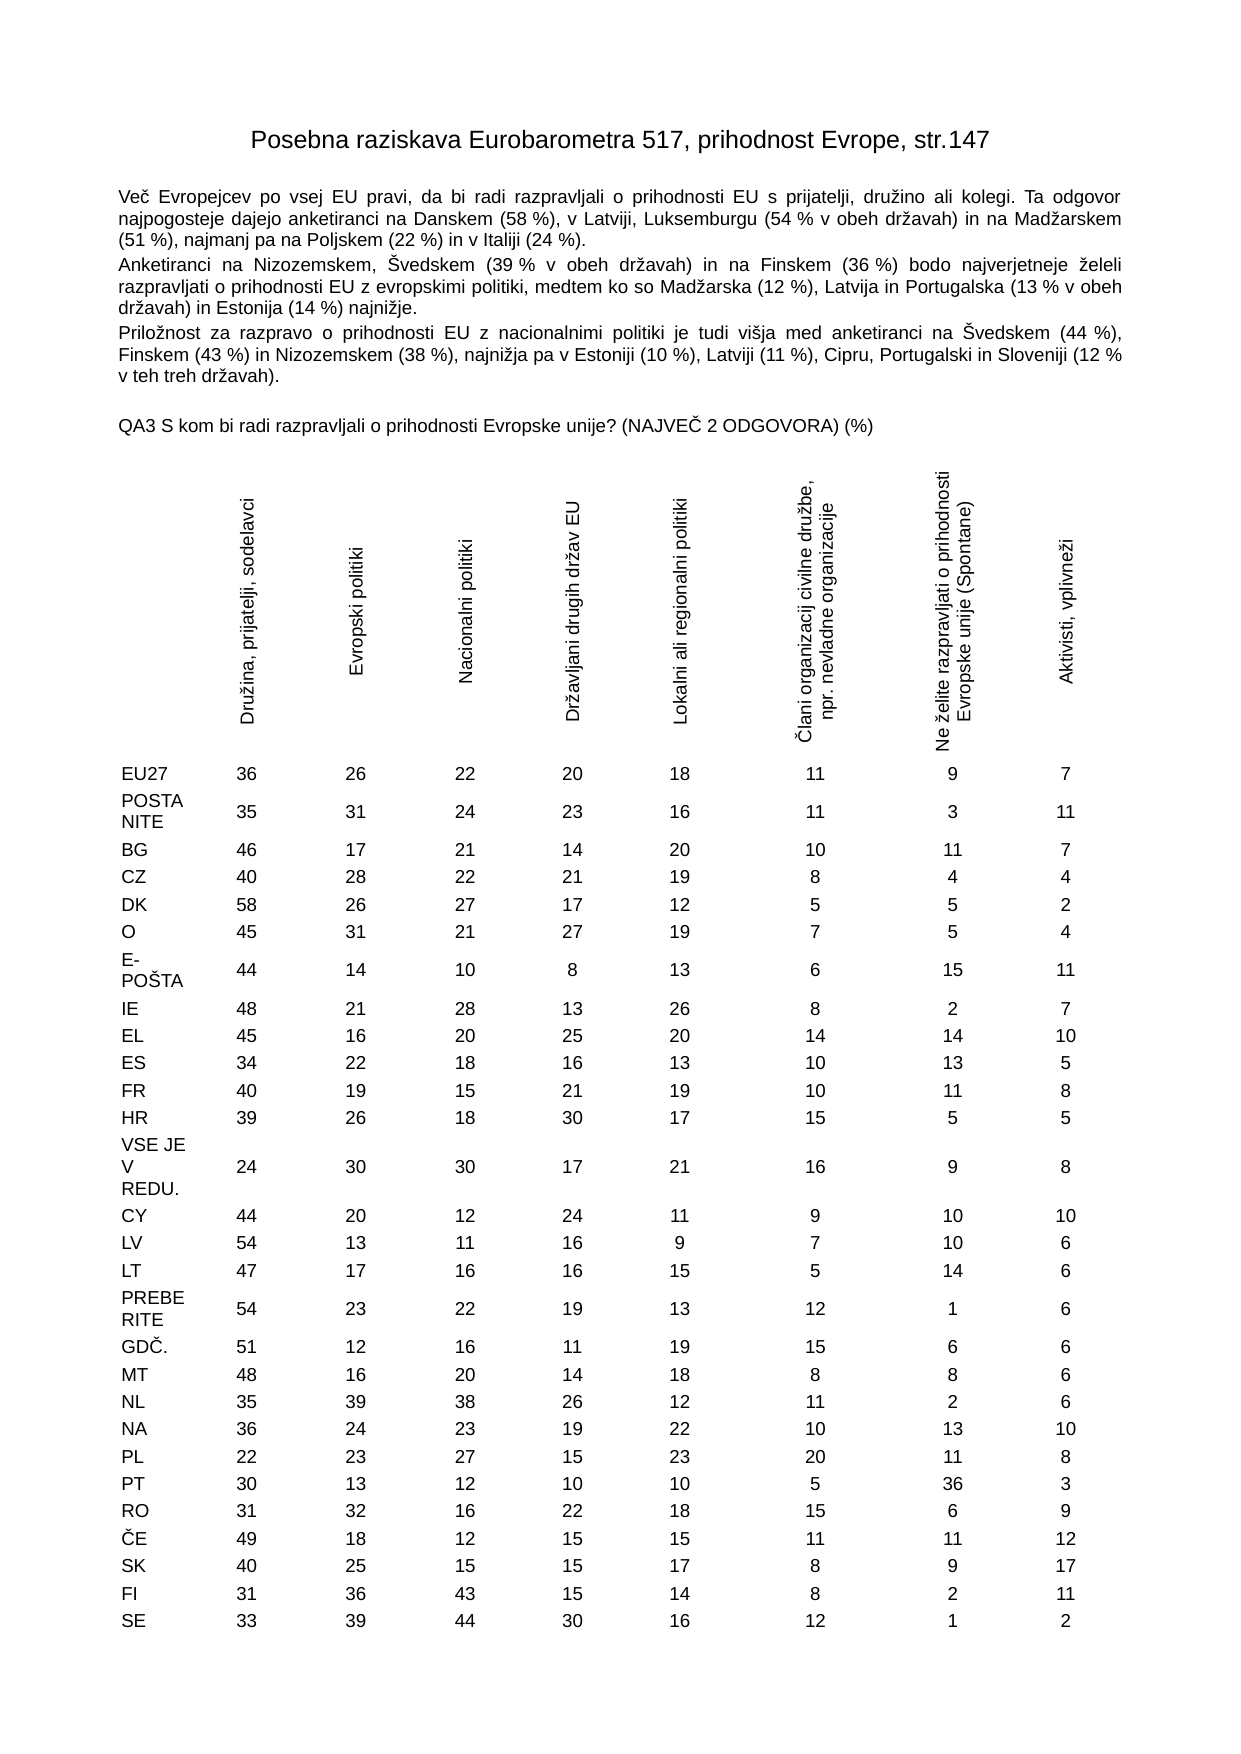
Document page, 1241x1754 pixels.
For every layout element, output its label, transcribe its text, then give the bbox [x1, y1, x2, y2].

table_cell 25 [519, 1022, 625, 1049]
table_cell 16 [519, 1257, 625, 1284]
table_cell 21 [301, 994, 411, 1022]
table_cell 19 [625, 1077, 734, 1104]
table_cell 8 [734, 863, 896, 891]
text Priložnost za razpravo o prihodnosti EU z nacionalnimi politiki je tudi višja med anketiranci na Švedskem (44 %), Finskem (43 %) in Nizozemskem (38 %), najnižja pa v Estoniji (10 %), Latviji (11 %), Cipru, Portugalski in Sloveniji (12 % v teh treh državah). [118, 322, 1122, 387]
table_cell 15 [734, 1104, 896, 1131]
table_cell 10 [896, 1229, 1009, 1257]
table_cell 18 [625, 1498, 734, 1525]
table_cell 14 [896, 1022, 1009, 1049]
table_cell 9 [734, 1202, 896, 1229]
table_cell 18 [301, 1525, 411, 1552]
table_cell 6 [1009, 1360, 1122, 1388]
table_cell 12 [625, 1388, 734, 1415]
table_cell 22 [625, 1415, 734, 1443]
table_cell ČE [118, 1525, 192, 1552]
table_cell 20 [625, 836, 734, 863]
table_cell 19 [301, 1077, 411, 1104]
table_cell 33 [193, 1607, 301, 1634]
table_cell 38 [411, 1388, 519, 1415]
table_cell 11 [411, 1229, 519, 1257]
table_cell 7 [734, 918, 896, 945]
table_cell 22 [519, 1498, 625, 1525]
table_cell 9 [625, 1229, 734, 1257]
table_cell 11 [734, 760, 896, 787]
table_cell 12 [734, 1284, 896, 1333]
table_cell 13 [519, 994, 625, 1022]
table_cell 35 [193, 787, 301, 836]
table_cell 48 [193, 994, 301, 1022]
table_cell 12 [411, 1202, 519, 1229]
table_cell 30 [519, 1607, 625, 1634]
table_cell 27 [519, 918, 625, 945]
table_cell 14 [519, 836, 625, 863]
table_cell 54 [193, 1284, 301, 1333]
table_cell 10 [734, 836, 896, 863]
table_cell 10 [411, 945, 519, 994]
table_cell 2 [896, 994, 1009, 1022]
table_cell 20 [734, 1443, 896, 1470]
table_cell 15 [625, 1257, 734, 1284]
table_cell 14 [896, 1257, 1009, 1284]
table_cell 9 [896, 760, 1009, 787]
table_cell RO [118, 1498, 192, 1525]
table_cell 31 [193, 1498, 301, 1525]
table_cell 2 [1009, 1607, 1122, 1634]
table_header Nacionalni politiki [411, 464, 519, 759]
table_cell 12 [411, 1525, 519, 1552]
table_cell E-POŠTA [118, 945, 192, 994]
table_cell 2 [896, 1580, 1009, 1607]
table_cell NL [118, 1388, 192, 1415]
table_cell 11 [1009, 787, 1122, 836]
table_cell 21 [411, 836, 519, 863]
table_cell 24 [193, 1131, 301, 1202]
table_cell 16 [625, 1607, 734, 1634]
table_cell 16 [625, 787, 734, 836]
table_cell CZ [118, 863, 192, 891]
table_cell 54 [193, 1229, 301, 1257]
table_cell 5 [734, 891, 896, 918]
table_cell 15 [519, 1525, 625, 1552]
table_cell PT [118, 1470, 192, 1497]
table_cell 14 [519, 1360, 625, 1388]
table_cell 40 [193, 1552, 301, 1579]
table_header Evropski politiki [301, 464, 411, 759]
table_cell 15 [734, 1333, 896, 1360]
table_cell SE [118, 1607, 192, 1634]
table_cell BG [118, 836, 192, 863]
table_cell 20 [411, 1022, 519, 1049]
table_cell 13 [301, 1470, 411, 1497]
table_cell 23 [411, 1415, 519, 1443]
table_cell 11 [734, 787, 896, 836]
table_cell 36 [193, 760, 301, 787]
table_cell 1 [896, 1607, 1009, 1634]
table_cell 28 [411, 994, 519, 1022]
table_cell 16 [519, 1049, 625, 1077]
table_cell 17 [625, 1552, 734, 1579]
table_cell 15 [519, 1580, 625, 1607]
table_cell 12 [301, 1333, 411, 1360]
table_cell FR [118, 1077, 192, 1104]
table_cell MT [118, 1360, 192, 1388]
table_cell 27 [411, 1443, 519, 1470]
table_cell 12 [625, 891, 734, 918]
table_header Lokalni ali regionalni politiki [625, 464, 734, 759]
table_cell 8 [1009, 1443, 1122, 1470]
table_cell 44 [193, 1202, 301, 1229]
table_cell 10 [1009, 1415, 1122, 1443]
table_cell HR [118, 1104, 192, 1131]
table_cell 8 [1009, 1077, 1122, 1104]
table_cell 11 [734, 1525, 896, 1552]
table_cell FI [118, 1580, 192, 1607]
table_cell 16 [411, 1333, 519, 1360]
table_cell 1 [896, 1284, 1009, 1333]
table_cell 24 [301, 1415, 411, 1443]
table_cell VSE JE V REDU. [118, 1131, 192, 1202]
table_cell 7 [1009, 836, 1122, 863]
text Anketiranci na Nizozemskem, Švedskem (39 % v obeh državah) in na Finskem (36 %) bodo najverjetneje želeli razpravljati o prihodnosti EU z evropskimi politiki, medtem ko so Madžarska (12 %), Latvija in Portugalska (13 % v obeh državah) in Estonija (14 %) najnižje. [118, 254, 1122, 319]
table_header Člani organizacij civilne družbe, npr. nevladne organizacije [734, 464, 896, 759]
table_cell 6 [896, 1498, 1009, 1525]
table_cell 2 [896, 1388, 1009, 1415]
table_cell EU27 [118, 760, 192, 787]
table_cell 51 [193, 1333, 301, 1360]
table_header Družina, prijatelji, sodelavci [193, 464, 301, 759]
table_header Državljani drugih držav EU [519, 464, 625, 759]
table_cell 18 [411, 1104, 519, 1131]
table_cell 17 [519, 1131, 625, 1202]
table_cell NA [118, 1415, 192, 1443]
table_cell 5 [896, 1104, 1009, 1131]
table_cell 16 [301, 1022, 411, 1049]
table_cell 11 [734, 1388, 896, 1415]
table_cell 49 [193, 1525, 301, 1552]
text QA3 S kom bi radi razpravljali o prihodnosti Evropske unije? (NAJVEČ 2 ODGOVORA) (%) [118, 414, 1122, 436]
table_cell 6 [1009, 1229, 1122, 1257]
table_cell 11 [896, 1443, 1009, 1470]
table_cell 46 [193, 836, 301, 863]
table_cell IE [118, 994, 192, 1022]
table_cell 5 [1009, 1049, 1122, 1077]
table_cell 27 [411, 891, 519, 918]
table_cell 14 [301, 945, 411, 994]
table_cell 45 [193, 1022, 301, 1049]
table_cell 17 [301, 1257, 411, 1284]
table_cell 12 [734, 1607, 896, 1634]
table_cell 5 [734, 1470, 896, 1497]
table_cell 13 [625, 1049, 734, 1077]
table_cell 58 [193, 891, 301, 918]
table_cell CY [118, 1202, 192, 1229]
table_cell EL [118, 1022, 192, 1049]
text Več Evropejcev po vsej EU pravi, da bi radi razpravljali o prihodnosti EU s prijatelji, družino ali kolegi. Ta odgovor najpogosteje dajejo anketiranci na Danskem (58 %), v Latviji, Luksemburgu (54 % v obeh državah) in na Madžarskem (51 %), najmanj pa na Poljskem (22 %) in v Italiji (24 %). [118, 186, 1122, 251]
table_cell 16 [734, 1131, 896, 1202]
table_cell 8 [519, 945, 625, 994]
table_cell 20 [519, 760, 625, 787]
table_cell 13 [896, 1415, 1009, 1443]
table_cell 11 [896, 1077, 1009, 1104]
table_cell 26 [301, 891, 411, 918]
table_cell 11 [1009, 1580, 1122, 1607]
table_cell 35 [193, 1388, 301, 1415]
table_cell 10 [1009, 1202, 1122, 1229]
table_cell 30 [193, 1470, 301, 1497]
table_cell 10 [734, 1049, 896, 1077]
table_cell 8 [1009, 1131, 1122, 1202]
table_cell 8 [734, 994, 896, 1022]
table_cell 8 [734, 1552, 896, 1579]
table_cell 36 [301, 1580, 411, 1607]
table_header Aktivisti, vplivneži [1009, 464, 1122, 759]
table_cell LV [118, 1229, 192, 1257]
table_cell 20 [411, 1360, 519, 1388]
table_cell 6 [1009, 1284, 1122, 1333]
table_cell 16 [411, 1257, 519, 1284]
table_cell 19 [519, 1415, 625, 1443]
table_cell PL [118, 1443, 192, 1470]
table_cell 22 [301, 1049, 411, 1077]
table_cell 19 [625, 1333, 734, 1360]
table_cell 16 [411, 1498, 519, 1525]
table_cell SK [118, 1552, 192, 1579]
table_cell 15 [734, 1498, 896, 1525]
table_cell 30 [301, 1131, 411, 1202]
table_cell 8 [734, 1360, 896, 1388]
table_cell 15 [896, 945, 1009, 994]
table_cell 22 [193, 1443, 301, 1470]
table_cell 6 [1009, 1333, 1122, 1360]
table_cell 21 [519, 1077, 625, 1104]
table_cell 47 [193, 1257, 301, 1284]
table_cell 5 [734, 1257, 896, 1284]
table_cell 36 [896, 1470, 1009, 1497]
table_cell 10 [734, 1077, 896, 1104]
table_header [118, 464, 192, 759]
table_cell 26 [625, 994, 734, 1022]
table_cell 28 [301, 863, 411, 891]
table_cell 40 [193, 1077, 301, 1104]
table_cell 15 [411, 1552, 519, 1579]
table_cell 5 [896, 918, 1009, 945]
table_cell 6 [896, 1333, 1009, 1360]
table_cell 31 [301, 918, 411, 945]
table_cell 5 [1009, 1104, 1122, 1131]
table_cell 15 [519, 1552, 625, 1579]
table_cell 13 [625, 1284, 734, 1333]
table_cell 8 [896, 1360, 1009, 1388]
table_cell 26 [301, 1104, 411, 1131]
table_cell 24 [411, 787, 519, 836]
table_cell 26 [519, 1388, 625, 1415]
table_cell 16 [301, 1360, 411, 1388]
table_cell GDČ. [118, 1333, 192, 1360]
table_cell 24 [519, 1202, 625, 1229]
table_cell 10 [625, 1470, 734, 1497]
table_cell 5 [896, 891, 1009, 918]
table_cell 20 [625, 1022, 734, 1049]
table_cell 32 [301, 1498, 411, 1525]
table_cell 20 [301, 1202, 411, 1229]
table_cell 39 [193, 1104, 301, 1131]
table_cell 25 [301, 1552, 411, 1579]
table_cell ES [118, 1049, 192, 1077]
table_cell 19 [625, 918, 734, 945]
table_cell 40 [193, 863, 301, 891]
table_cell 12 [411, 1470, 519, 1497]
table_cell 17 [625, 1104, 734, 1131]
table_cell 15 [519, 1443, 625, 1470]
table_cell 39 [301, 1607, 411, 1634]
table_cell 34 [193, 1049, 301, 1077]
table_cell 3 [1009, 1470, 1122, 1497]
table_cell 48 [193, 1360, 301, 1388]
table_cell 15 [625, 1525, 734, 1552]
table_cell 11 [625, 1202, 734, 1229]
table_cell 17 [301, 836, 411, 863]
table_cell 19 [625, 863, 734, 891]
table_cell 6 [734, 945, 896, 994]
table_cell 43 [411, 1580, 519, 1607]
table_cell 3 [896, 787, 1009, 836]
table_cell 18 [625, 760, 734, 787]
table_cell 45 [193, 918, 301, 945]
table_header Ne želite razpravljati o prihodnosti Evropske unije (Spontane) [896, 464, 1009, 759]
table_cell 18 [625, 1360, 734, 1388]
table_cell 10 [734, 1415, 896, 1443]
table_cell 26 [301, 760, 411, 787]
table_cell 9 [896, 1131, 1009, 1202]
table_cell 21 [411, 918, 519, 945]
table_cell 6 [1009, 1388, 1122, 1415]
table_cell 30 [519, 1104, 625, 1131]
table_cell 10 [896, 1202, 1009, 1229]
table_cell 7 [1009, 994, 1122, 1022]
table_cell PREBERITE [118, 1284, 192, 1333]
table_cell 14 [625, 1580, 734, 1607]
table_cell 13 [625, 945, 734, 994]
table_cell 8 [734, 1580, 896, 1607]
table_cell O [118, 918, 192, 945]
table_cell 10 [519, 1470, 625, 1497]
table_cell 17 [1009, 1552, 1122, 1579]
table_cell 10 [1009, 1022, 1122, 1049]
table_cell 9 [1009, 1498, 1122, 1525]
table_cell 13 [896, 1049, 1009, 1077]
table_cell 19 [519, 1284, 625, 1333]
table_cell 31 [193, 1580, 301, 1607]
table_cell DK [118, 891, 192, 918]
table_cell 16 [519, 1229, 625, 1257]
table_cell POSTANITE [118, 787, 192, 836]
table_cell 13 [301, 1229, 411, 1257]
table_cell 4 [1009, 863, 1122, 891]
table_cell 2 [1009, 891, 1122, 918]
table_cell 21 [625, 1131, 734, 1202]
table_cell 4 [896, 863, 1009, 891]
table_cell LT [118, 1257, 192, 1284]
table_cell 23 [625, 1443, 734, 1470]
table_cell 22 [411, 863, 519, 891]
table_cell 21 [519, 863, 625, 891]
table_cell 11 [896, 1525, 1009, 1552]
table_cell 12 [1009, 1525, 1122, 1552]
table_cell 18 [411, 1049, 519, 1077]
table_cell 7 [734, 1229, 896, 1257]
table_cell 39 [301, 1388, 411, 1415]
table_cell 23 [301, 1284, 411, 1333]
table_cell 14 [734, 1022, 896, 1049]
table_cell 11 [519, 1333, 625, 1360]
table_cell 6 [1009, 1257, 1122, 1284]
table_cell 22 [411, 1284, 519, 1333]
table_cell 22 [411, 760, 519, 787]
table_cell 11 [896, 836, 1009, 863]
table_cell 30 [411, 1131, 519, 1202]
table_cell 23 [301, 1443, 411, 1470]
table_cell 7 [1009, 760, 1122, 787]
table_cell 44 [193, 945, 301, 994]
table_cell 9 [896, 1552, 1009, 1579]
table_cell 44 [411, 1607, 519, 1634]
table_cell 15 [411, 1077, 519, 1104]
table_cell 23 [519, 787, 625, 836]
table_cell 31 [301, 787, 411, 836]
table_cell 17 [519, 891, 625, 918]
table_cell 11 [1009, 945, 1122, 994]
table_cell 4 [1009, 918, 1122, 945]
table_cell 36 [193, 1415, 301, 1443]
